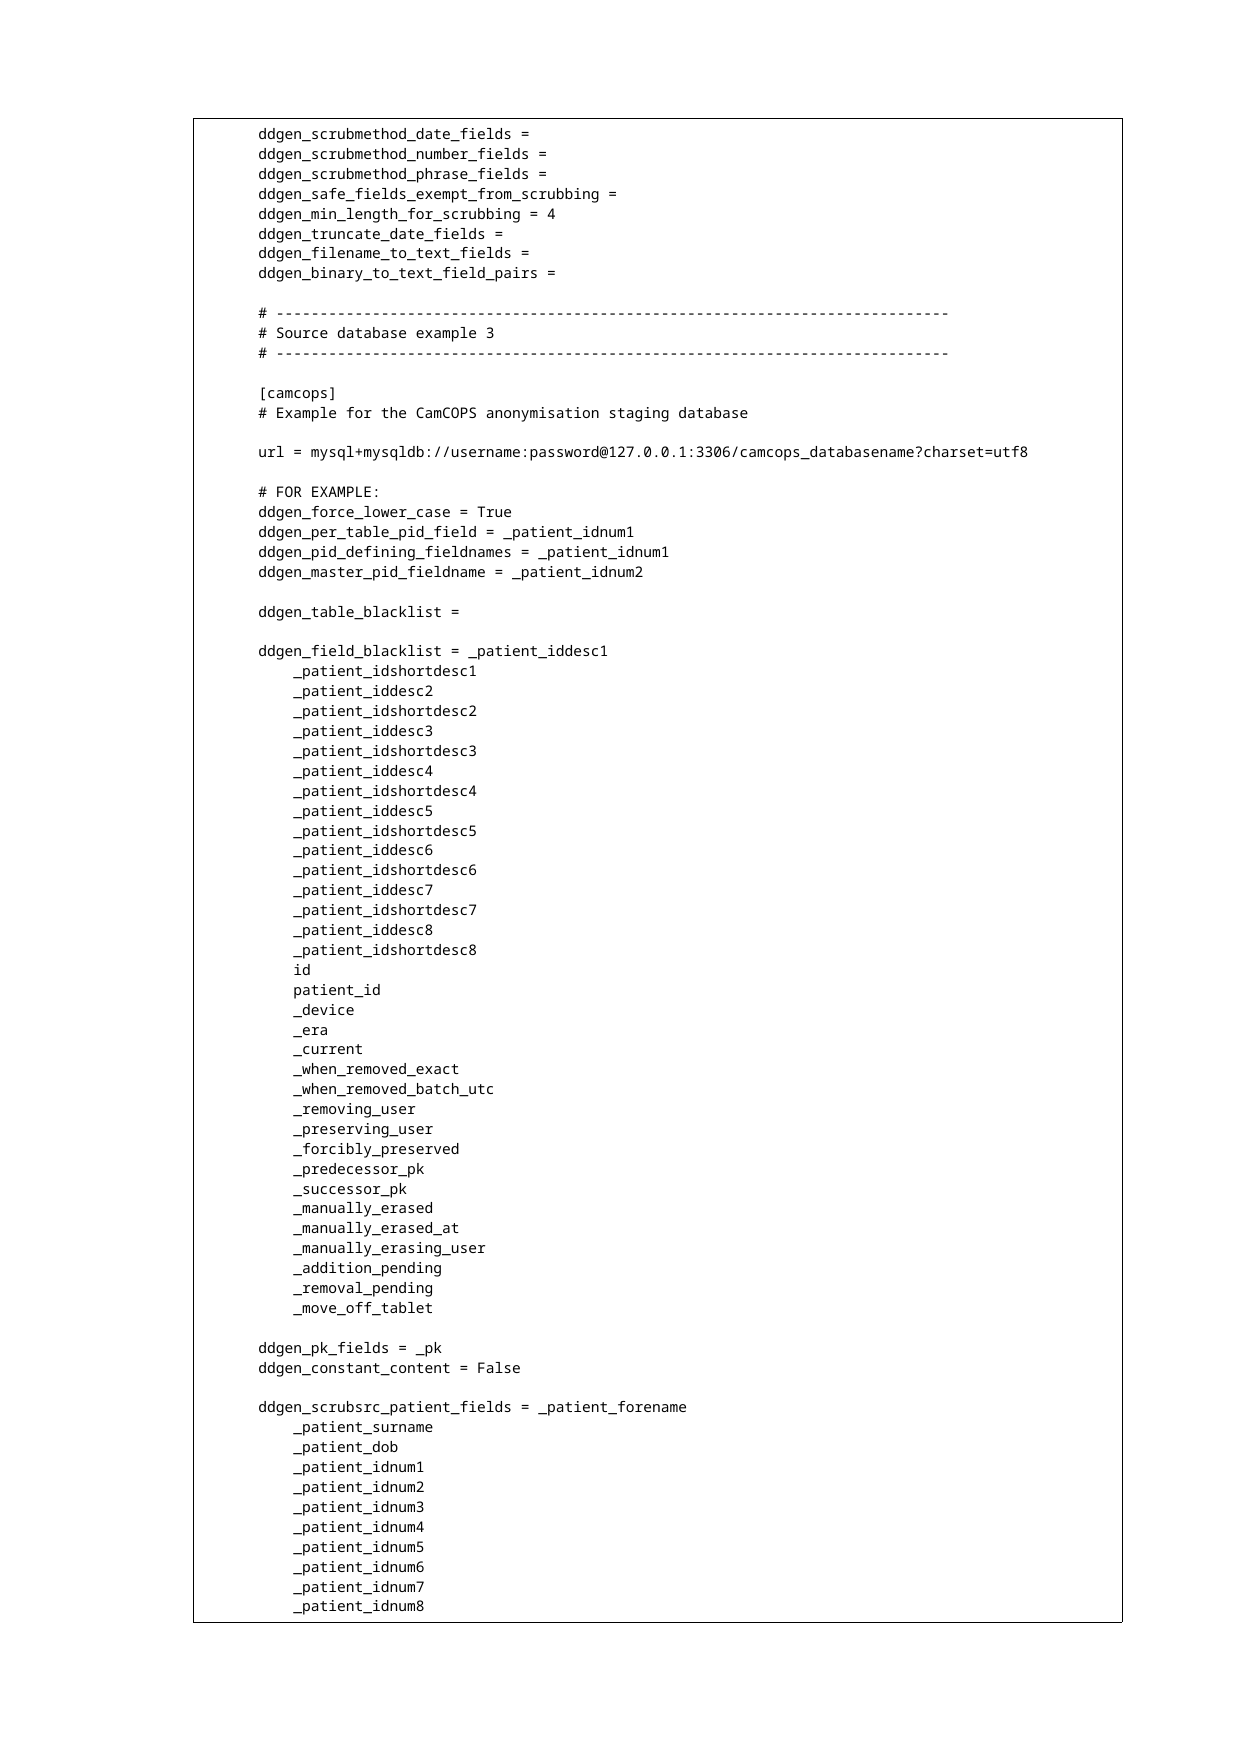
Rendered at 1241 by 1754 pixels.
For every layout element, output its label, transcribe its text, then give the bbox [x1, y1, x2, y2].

table_header ddgen_scrubmethod_date_fields = ddgen_scrubmethod_number_fields = ddgen_scrubmethod_phrase_fields = ddgen_safe_fields_exempt_from_scrubbing = ddgen_min_length_for_scrubbing = 4 ddgen_truncate_date_fields = ddgen_filename_to_text_fields = ddgen_binary_to_text_field_pairs = # ----------------------------------------------------------------------------- # Source database example 3 # ----------------------------------------------------------------------------- [camcops] # Example for the CamCOPS anonymisation staging database url = mysql+mysqldb://username:password@127.0.0.1:3306/camcops_databasename?charset=utf8 # FOR EXAMPLE: ddgen_force_lower_case = True ddgen_per_table_pid_field = _patient_idnum1 ddgen_pid_defining_fieldnames = _patient_idnum1 ddgen_master_pid_fieldname = _patient_idnum2 ddgen_table_blacklist = ddgen_field_blacklist = _patient_iddesc1 _patient_idshortdesc1 _patient_iddesc2 _patient_idshortdesc2 _patient_iddesc3 _patient_idshortdesc3 _patient_iddesc4 _patient_idshortdesc4 _patient_iddesc5 _patient_idshortdesc5 _patient_iddesc6 _patient_idshortdesc6 _patient_iddesc7 _patient_idshortdesc7 _patient_iddesc8 _patient_idshortdesc8 id patient_id _device _era _current _when_removed_exact _when_removed_batch_utc _removing_user _preserving_user _forcibly_preserved _predecessor_pk _successor_pk _manually_erased _manually_erased_at _manually_erasing_user _addition_pending _removal_pending _move_off_tablet ddgen_pk_fields = _pk ddgen_constant_content = False ddgen_scrubsrc_patient_fields = _patient_forename _patient_surname _patient_dob _patient_idnum1 _patient_idnum2 _patient_idnum3 _patient_idnum4 _patient_idnum5 _patient_idnum6 _patient_idnum7 _patient_idnum8 [194, 119, 1122, 1622]
